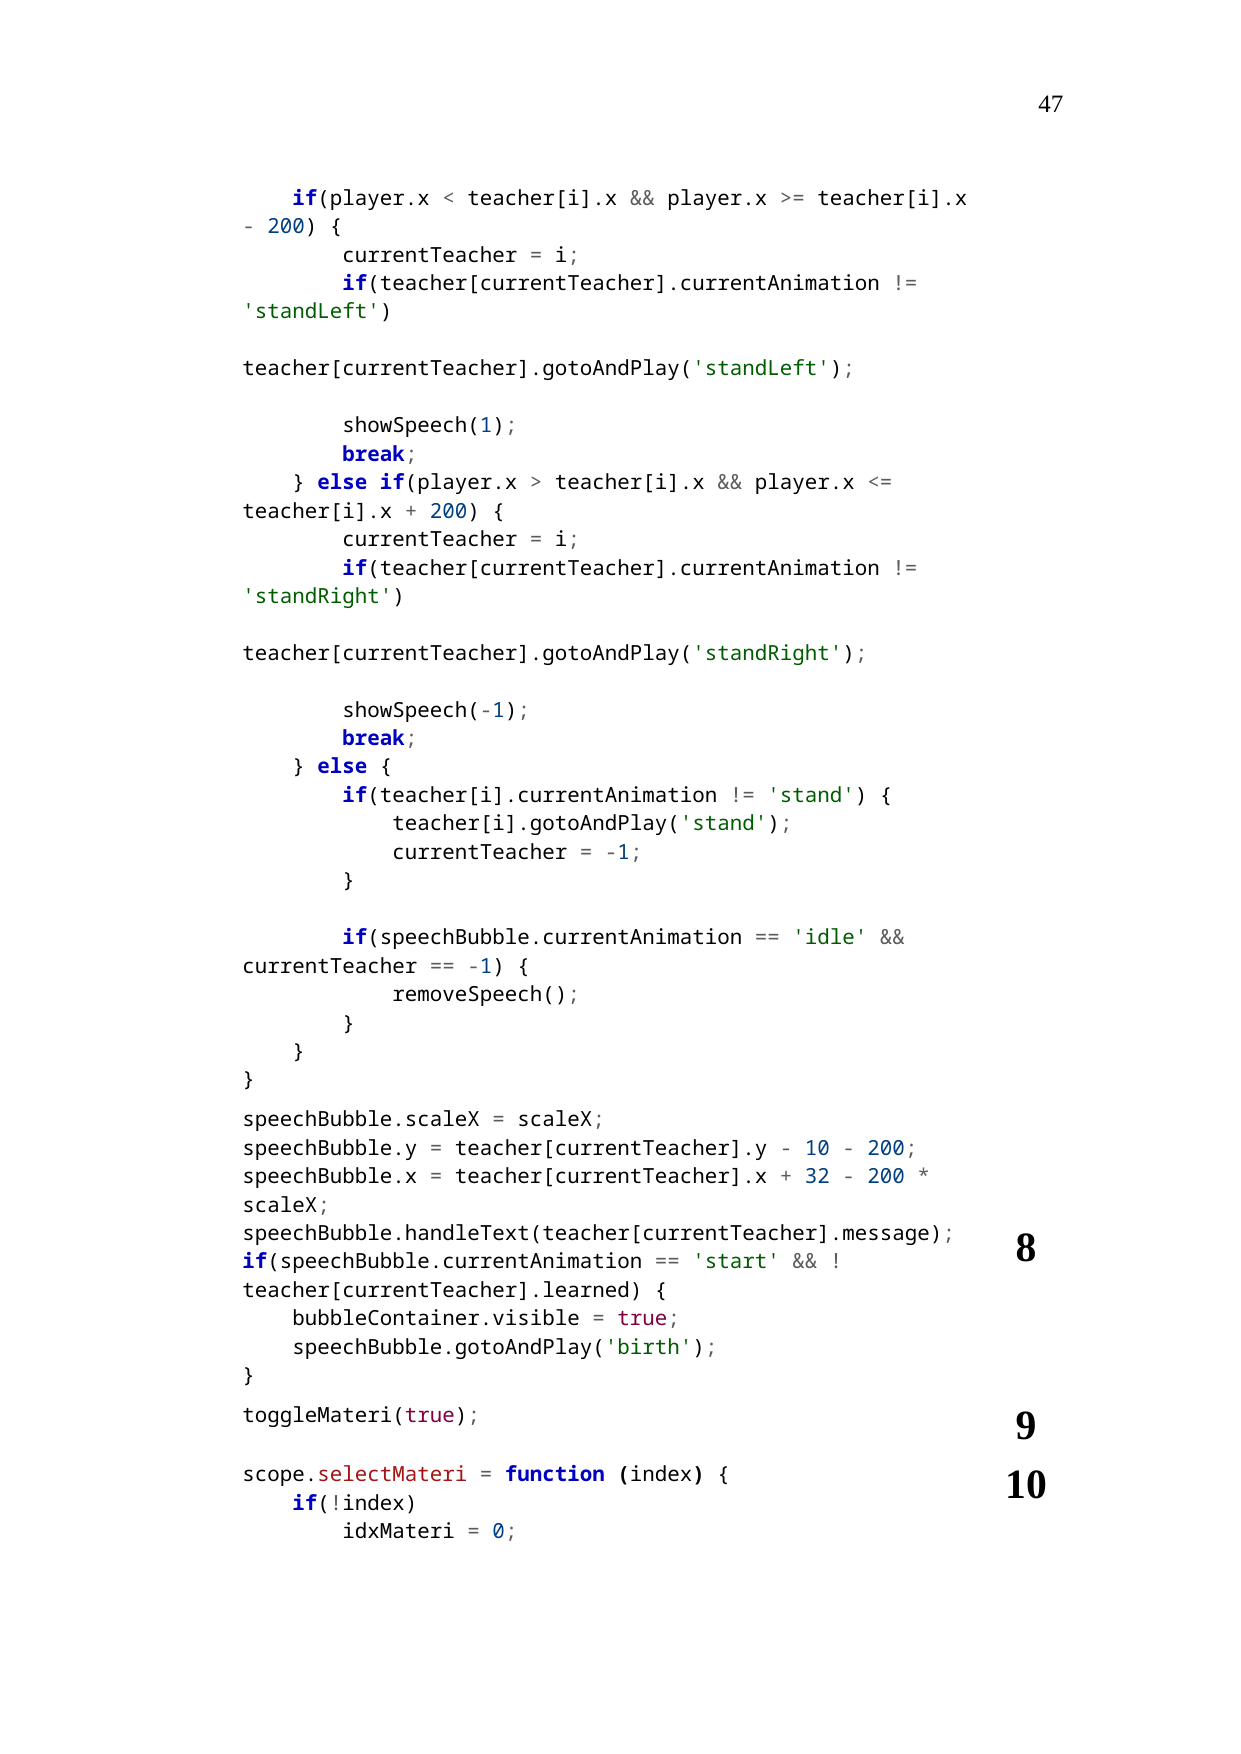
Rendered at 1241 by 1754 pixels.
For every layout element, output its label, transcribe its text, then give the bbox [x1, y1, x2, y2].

table_cell toggleMateri(true); [236, 1395, 989, 1454]
table_cell scope.selectMateri = function (index) { if(!index) idxMateri = 0; [236, 1454, 989, 1551]
table_cell 8 [989, 1099, 1063, 1394]
table_cell [989, 177, 1063, 1099]
table_cell speechBubble.scaleX = scaleX; speechBubble.y = teacher[currentTeacher].y - 10 - 200; speechBubble.x = teacher[currentTeacher].x + 32 - 200 * scaleX; speechBubble.handleText(teacher[currentTeacher].message); if(speechBubble.currentAnimation == 'start' && !teacher[currentTeacher].learned) { bubbleContainer.visible = true; speechBubble.gotoAndPlay('birth'); } [236, 1099, 989, 1394]
table_cell 10 [989, 1454, 1063, 1551]
table_cell if(player.x < teacher[i].x && player.x >= teacher[i].x - 200) { currentTeacher = i; if(teacher[currentTeacher].currentAnimation != 'standLeft') teacher[currentTeacher].gotoAndPlay('standLeft'); showSpeech(1); break; } else if(player.x > teacher[i].x && player.x <= teacher[i].x + 200) { currentTeacher = i; if(teacher[currentTeacher].currentAnimation != 'standRight') teacher[currentTeacher].gotoAndPlay('standRight'); showSpeech(-1); break; } else { if(teacher[i].currentAnimation != 'stand') { teacher[i].gotoAndPlay('stand'); currentTeacher = -1; } if(speechBubble.currentAnimation == 'idle' && currentTeacher == -1) { removeSpeech(); } } } [236, 177, 989, 1099]
table_cell 9 [989, 1395, 1063, 1454]
